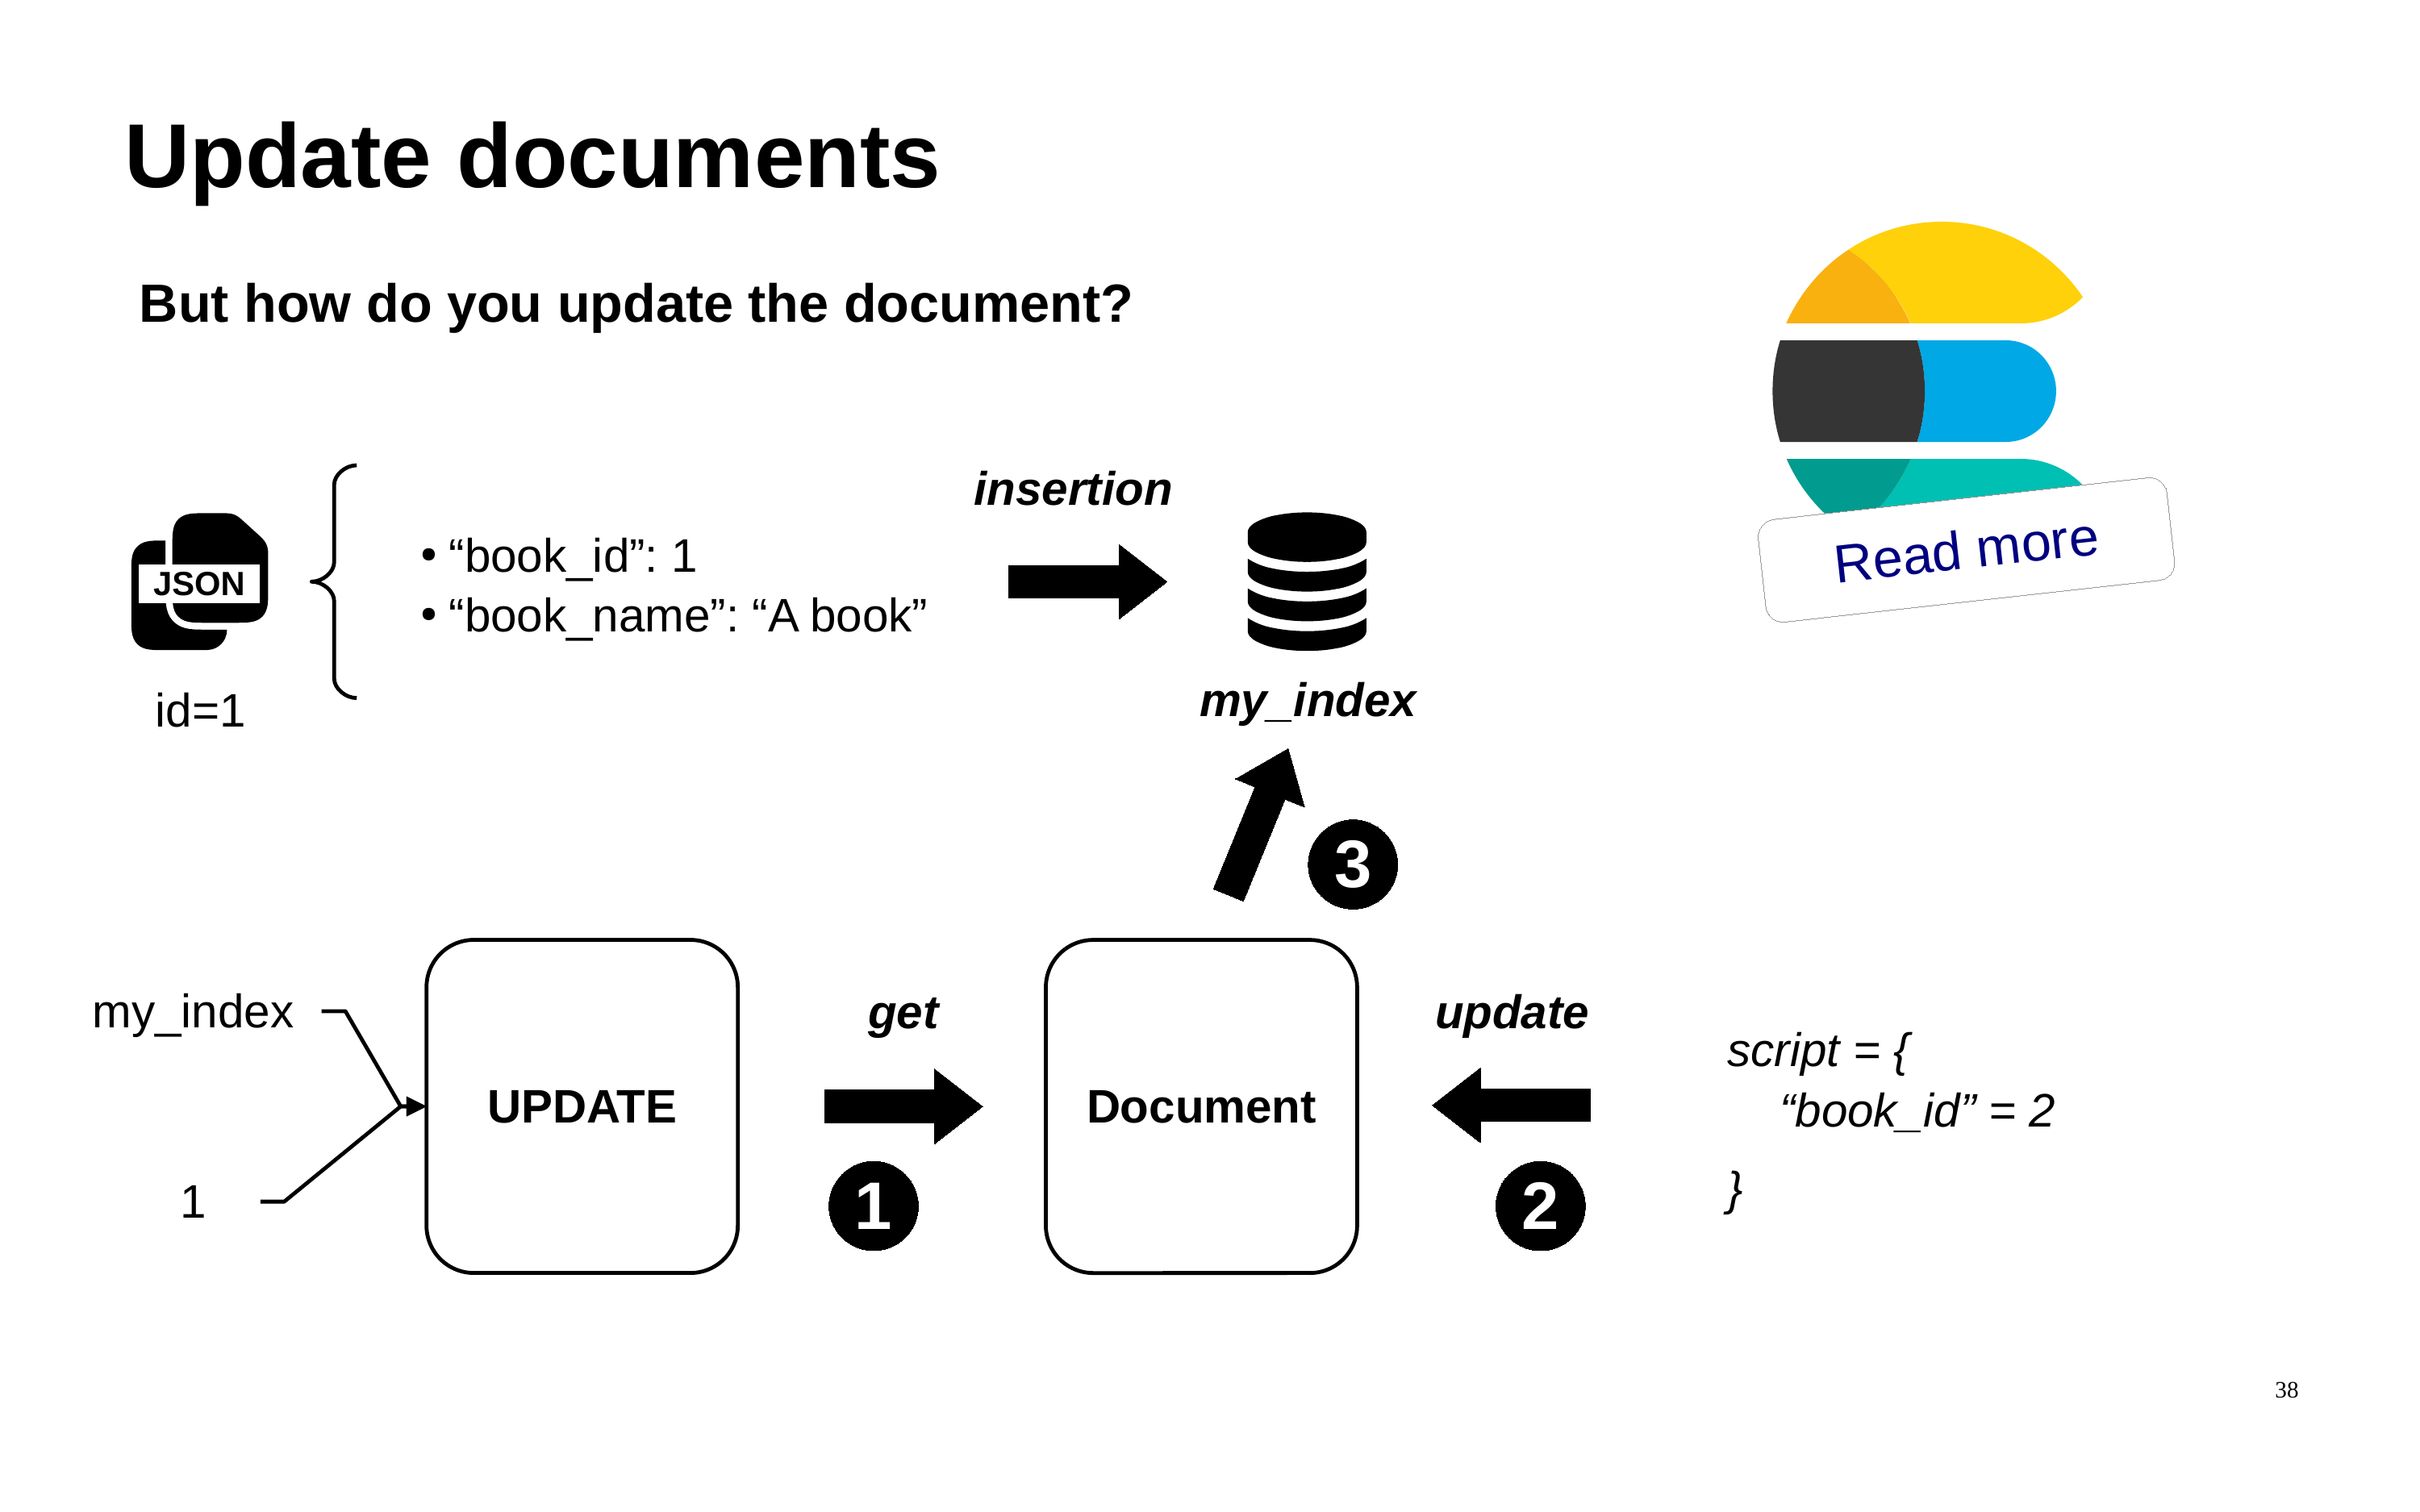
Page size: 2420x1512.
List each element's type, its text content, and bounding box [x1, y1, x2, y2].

picture [1239, 512, 1378, 644]
text_box insertion [928, 432, 1219, 536]
text_box id=1 [133, 675, 268, 745]
text_box Document [1045, 939, 1358, 1273]
text_box [1008, 544, 1167, 619]
text_box [1213, 748, 1305, 902]
text_box 2 [1496, 1161, 1586, 1251]
text_box my_index [65, 978, 322, 1043]
text_box 3 [1308, 819, 1398, 910]
picture [1729, 200, 2129, 586]
text_box 1 [828, 1161, 919, 1251]
text_box get [846, 956, 961, 1060]
text_box Update documents [112, 61, 1287, 251]
text_box JSON [139, 564, 260, 603]
text_box my_index [1163, 644, 1454, 748]
text_box But how do you update the document? [112, 252, 1332, 355]
text_box UPDATE [426, 939, 738, 1273]
text_box update [1404, 956, 1621, 1060]
picture [117, 499, 282, 664]
text_box [1432, 1068, 1591, 1143]
text_box “book_id”: 1 “book_name”: “A book” [408, 515, 1027, 648]
text_box 1 [126, 1167, 261, 1237]
text_box script = { “book_id” = 2 } [1715, 991, 2131, 1222]
text_box [824, 1068, 983, 1144]
text_box Read more [1758, 477, 2175, 623]
